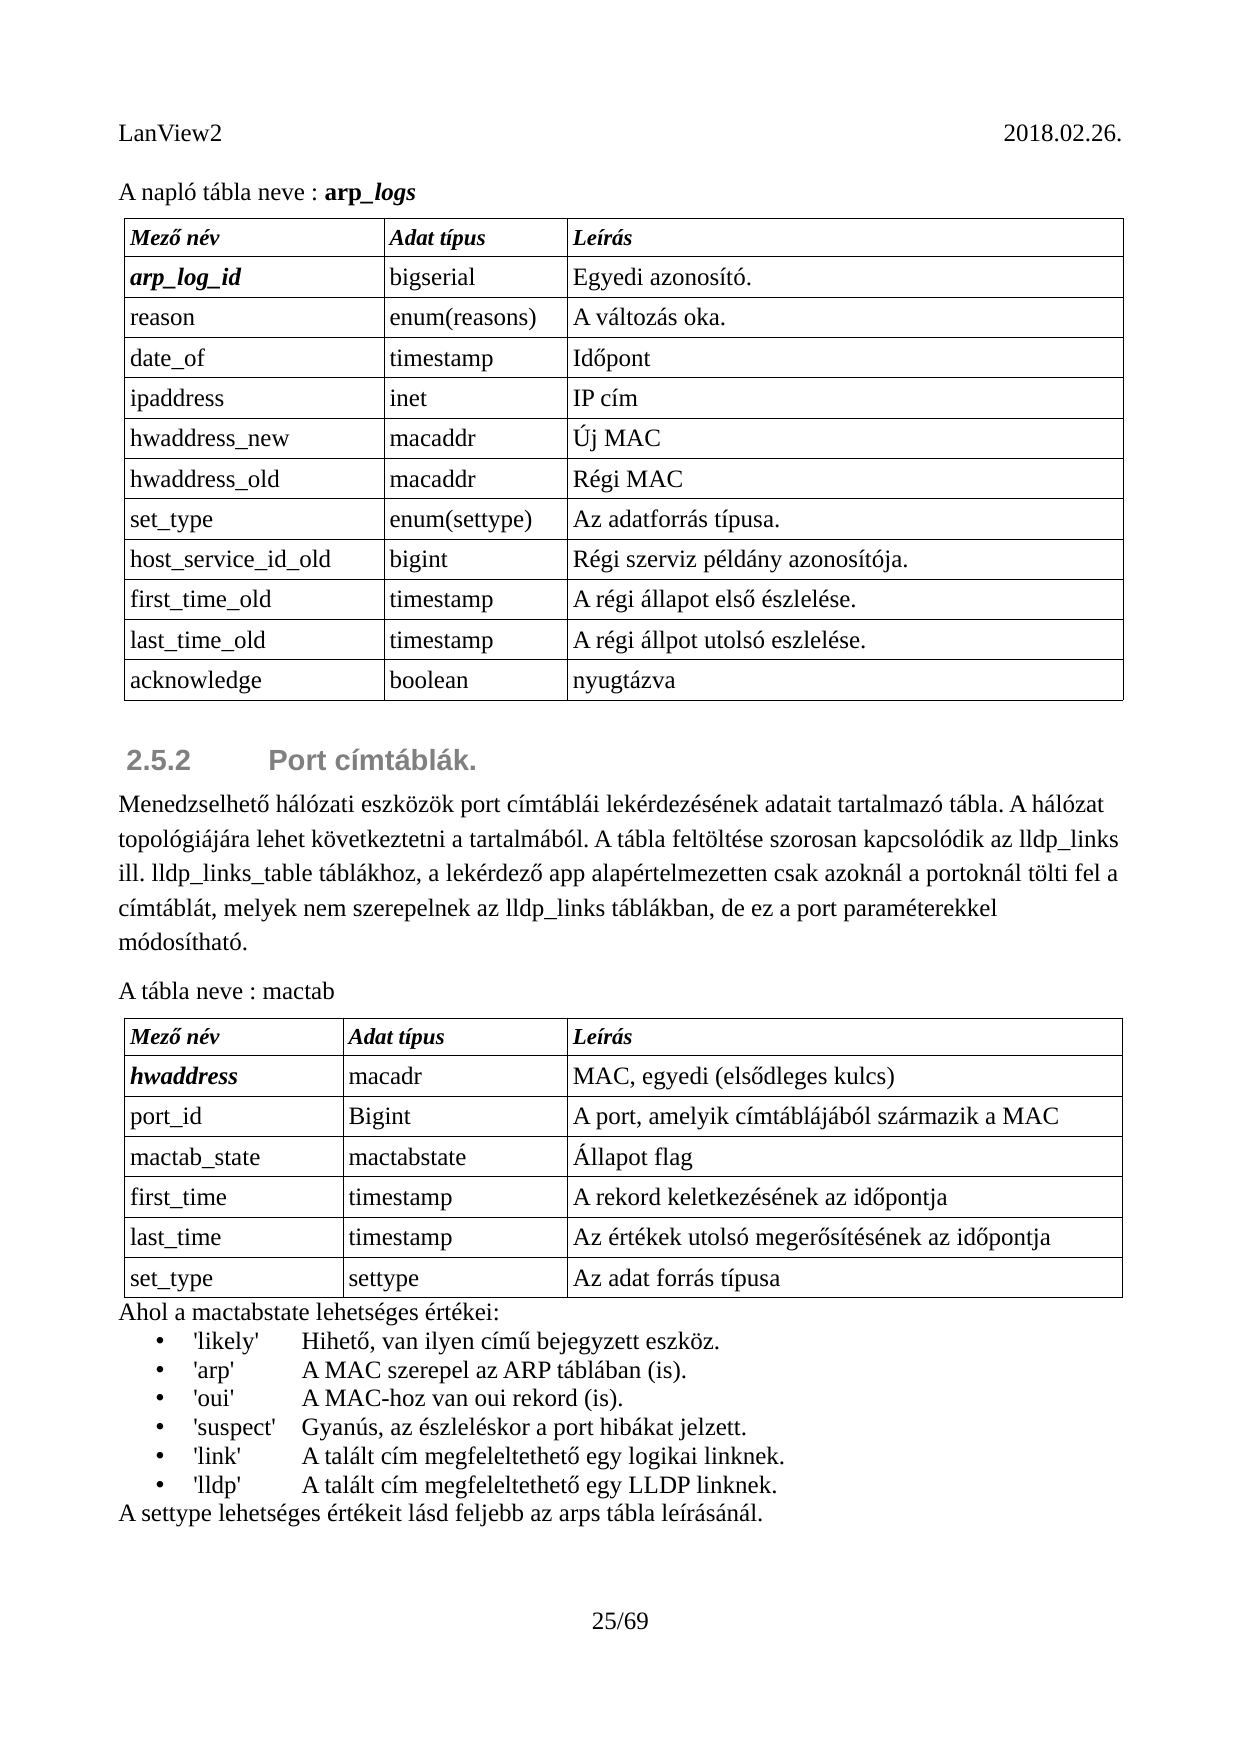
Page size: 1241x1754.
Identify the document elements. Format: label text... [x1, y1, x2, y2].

table_cell first_time_old [125, 580, 384, 619]
text Ahol a mactabstate lehetséges értékei: [118, 1297, 1122, 1326]
table_cell arp_log_id [125, 257, 384, 297]
table_cell hwaddress_new [125, 419, 384, 458]
table_header Mező név [125, 1019, 343, 1055]
list 'lldp' A talált cím megfeleltethető egy LLDP linknek. [156, 1470, 1122, 1498]
table_cell timestamp [385, 338, 567, 377]
table_cell acknowledge [125, 660, 384, 700]
table_header Mező név [125, 219, 384, 256]
table_cell host_service_id_old [125, 540, 384, 579]
table_cell IP cím [568, 378, 1123, 417]
table_cell timestamp [385, 580, 567, 619]
table_cell hwaddress [125, 1056, 343, 1096]
table_cell last_time [125, 1218, 343, 1257]
table_cell macadr [344, 1056, 567, 1096]
table_cell A port, amelyik címtáblájából származik a MAC [568, 1097, 1122, 1136]
table_cell set_type [125, 499, 384, 538]
table_cell mactab_state [125, 1137, 343, 1176]
text A tábla neve : mactab [118, 976, 1122, 1005]
table_cell Régi MAC [568, 459, 1123, 498]
table_cell first_time [125, 1177, 343, 1217]
table_cell A régi állapot első észlelése. [568, 580, 1123, 619]
list 'likely' Hihető, van ilyen című bejegyzett eszköz. [156, 1326, 1122, 1355]
table_cell settype [344, 1258, 567, 1297]
table_cell Az adatforrás típusa. [568, 499, 1123, 538]
table_cell Régi szerviz példány azonosítója. [568, 540, 1123, 579]
table_cell Az adat forrás típusa [568, 1258, 1122, 1297]
table_cell nyugtázva [568, 660, 1123, 700]
table_cell Az értékek utolsó megerősítésének az időpontja [568, 1218, 1122, 1257]
table_cell date_of [125, 338, 384, 377]
table_cell timestamp [344, 1218, 567, 1257]
table_cell Új MAC [568, 419, 1123, 458]
table_cell ipaddress [125, 378, 384, 417]
table_cell bigserial [385, 257, 567, 297]
table_cell Bigint [344, 1097, 567, 1136]
table_header Adat típus [385, 219, 567, 256]
table_cell set_type [125, 1258, 343, 1297]
text A settype lehetséges értékeit lásd feljebb az arps tábla leírásánál. [118, 1498, 1122, 1527]
text A napló tábla neve : arp_logs [118, 177, 1122, 206]
table_cell hwaddress_old [125, 459, 384, 498]
list 'arp' A MAC szerepel az ARP táblában (is). [156, 1355, 1122, 1383]
table_cell Állapot flag [568, 1137, 1122, 1176]
table_cell reason [125, 298, 384, 337]
table_cell MAC, egyedi (elsődleges kulcs) [568, 1056, 1122, 1096]
table_header Leírás [568, 1019, 1122, 1055]
table_cell Egyedi azonosító. [568, 257, 1123, 297]
table_cell boolean [385, 660, 567, 700]
table_cell inet [385, 378, 567, 417]
table_cell macaddr [385, 419, 567, 458]
table_cell mactabstate [344, 1137, 567, 1176]
table_cell enum(settype) [385, 499, 567, 538]
table_cell bigint [385, 540, 567, 579]
table_cell A változás oka. [568, 298, 1123, 337]
table_cell Időpont [568, 338, 1123, 377]
list 'link' A talált cím megfeleltethető egy logikai linknek. [156, 1441, 1122, 1470]
table_cell last_time_old [125, 620, 384, 659]
table_header Adat típus [344, 1019, 567, 1055]
list 'suspect' Gyanús, az észleléskor a port hibákat jelzett. [156, 1412, 1122, 1441]
table_cell enum(reasons) [385, 298, 567, 337]
table_cell macaddr [385, 459, 567, 498]
subtitle Port címtáblák. [118, 743, 1122, 777]
table_cell A rekord keletkezésének az időpontja [568, 1177, 1122, 1217]
table_cell timestamp [344, 1177, 567, 1217]
table_cell port_id [125, 1097, 343, 1136]
table_cell timestamp [385, 620, 567, 659]
list 'oui' A MAC-hoz van oui rekord (is). [156, 1383, 1122, 1412]
table_header Leírás [568, 219, 1123, 256]
text Menedzselhető hálózati eszközök port címtáblái lekérdezésének adatait tartalmazó tábla. A hálózat topológiájára lehet következtetni a tartalmából. A tábla feltöltése szorosan kapcsolódik az lldp_links ill. lldp_links_table táblákhoz, a lekérdező app alapértelmezetten csak azoknál a portoknál tölti fel a címtáblát, melyek nem szerepelnek az lldp_links táblákban, de ez a port paraméterekkel módosítható. [118, 789, 1122, 956]
table_cell A régi állpot utolsó eszlelése. [568, 620, 1123, 659]
